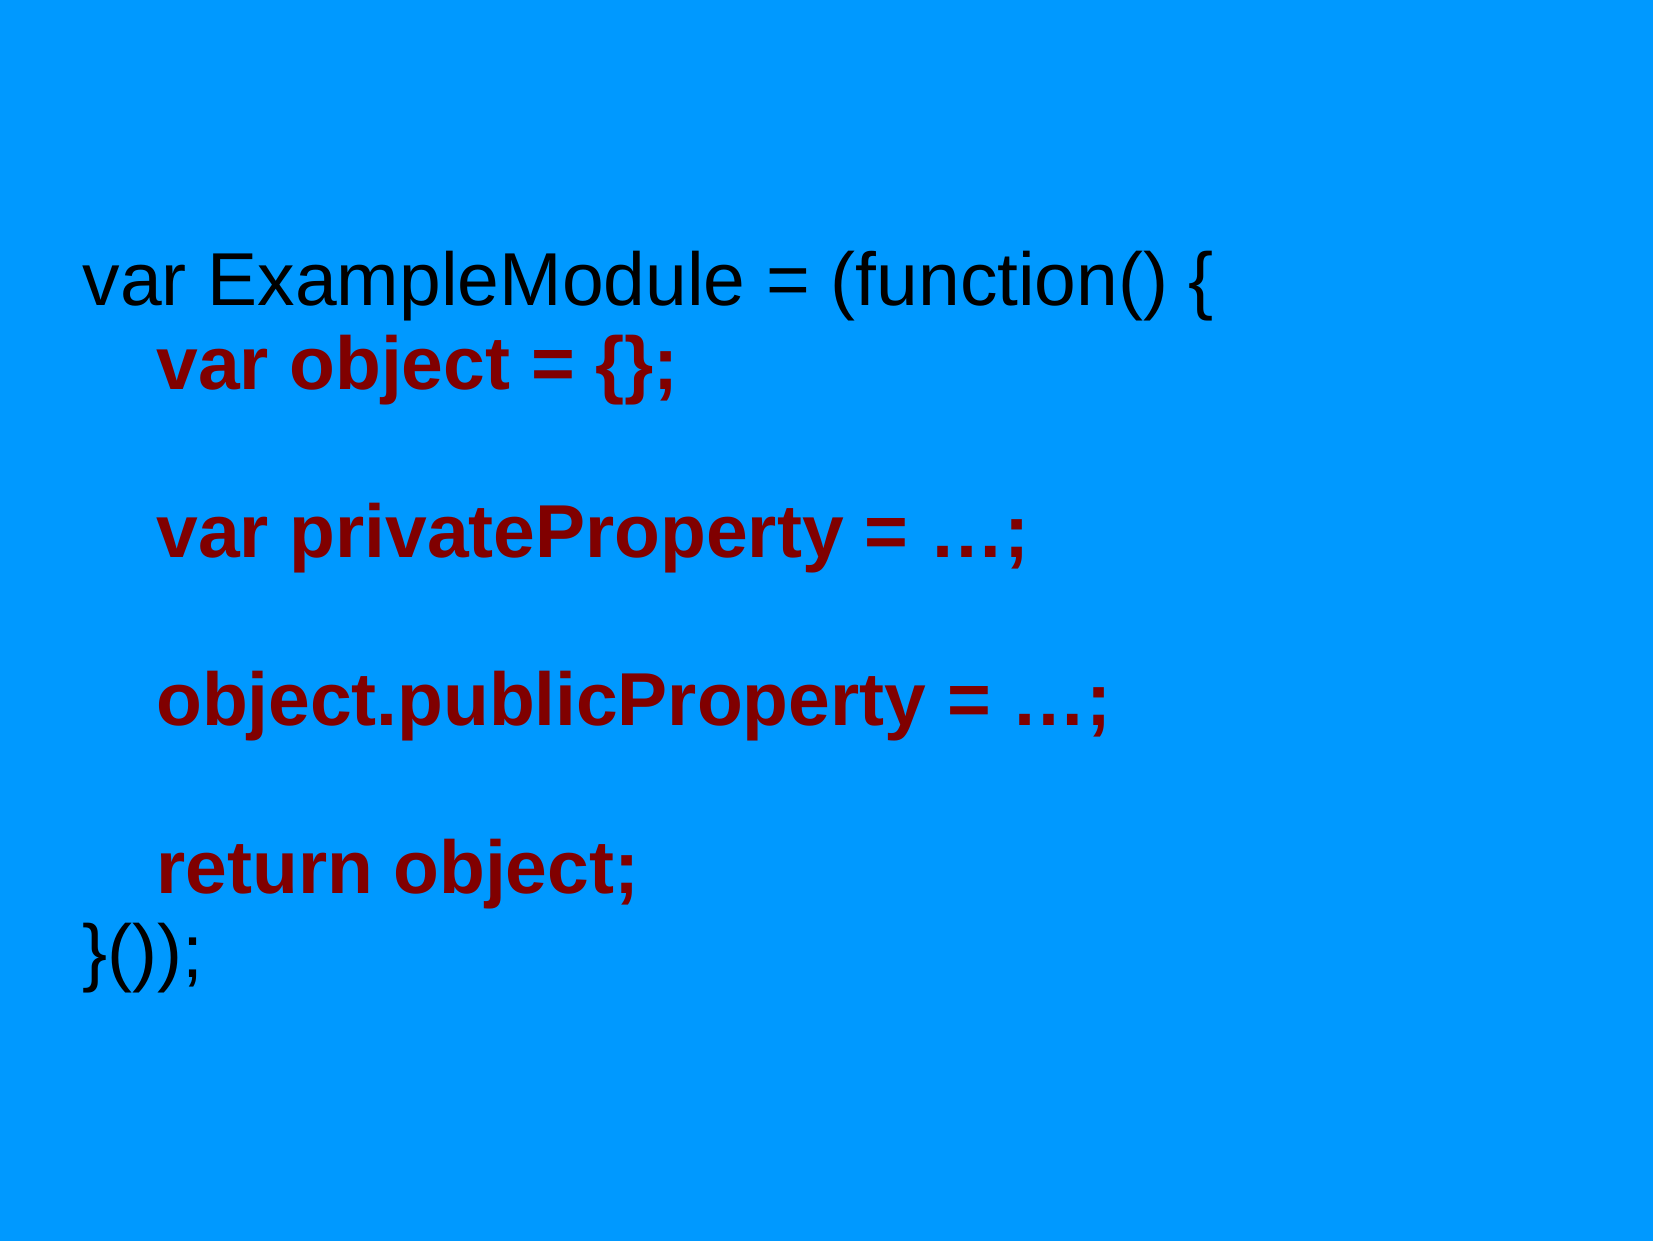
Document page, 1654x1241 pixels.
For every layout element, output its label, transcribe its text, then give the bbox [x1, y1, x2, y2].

subtitle var ExampleModule = (function() { var object = {}; var privateProperty = …; object.publicProperty = …; return object; }()); [82, 206, 1571, 1025]
